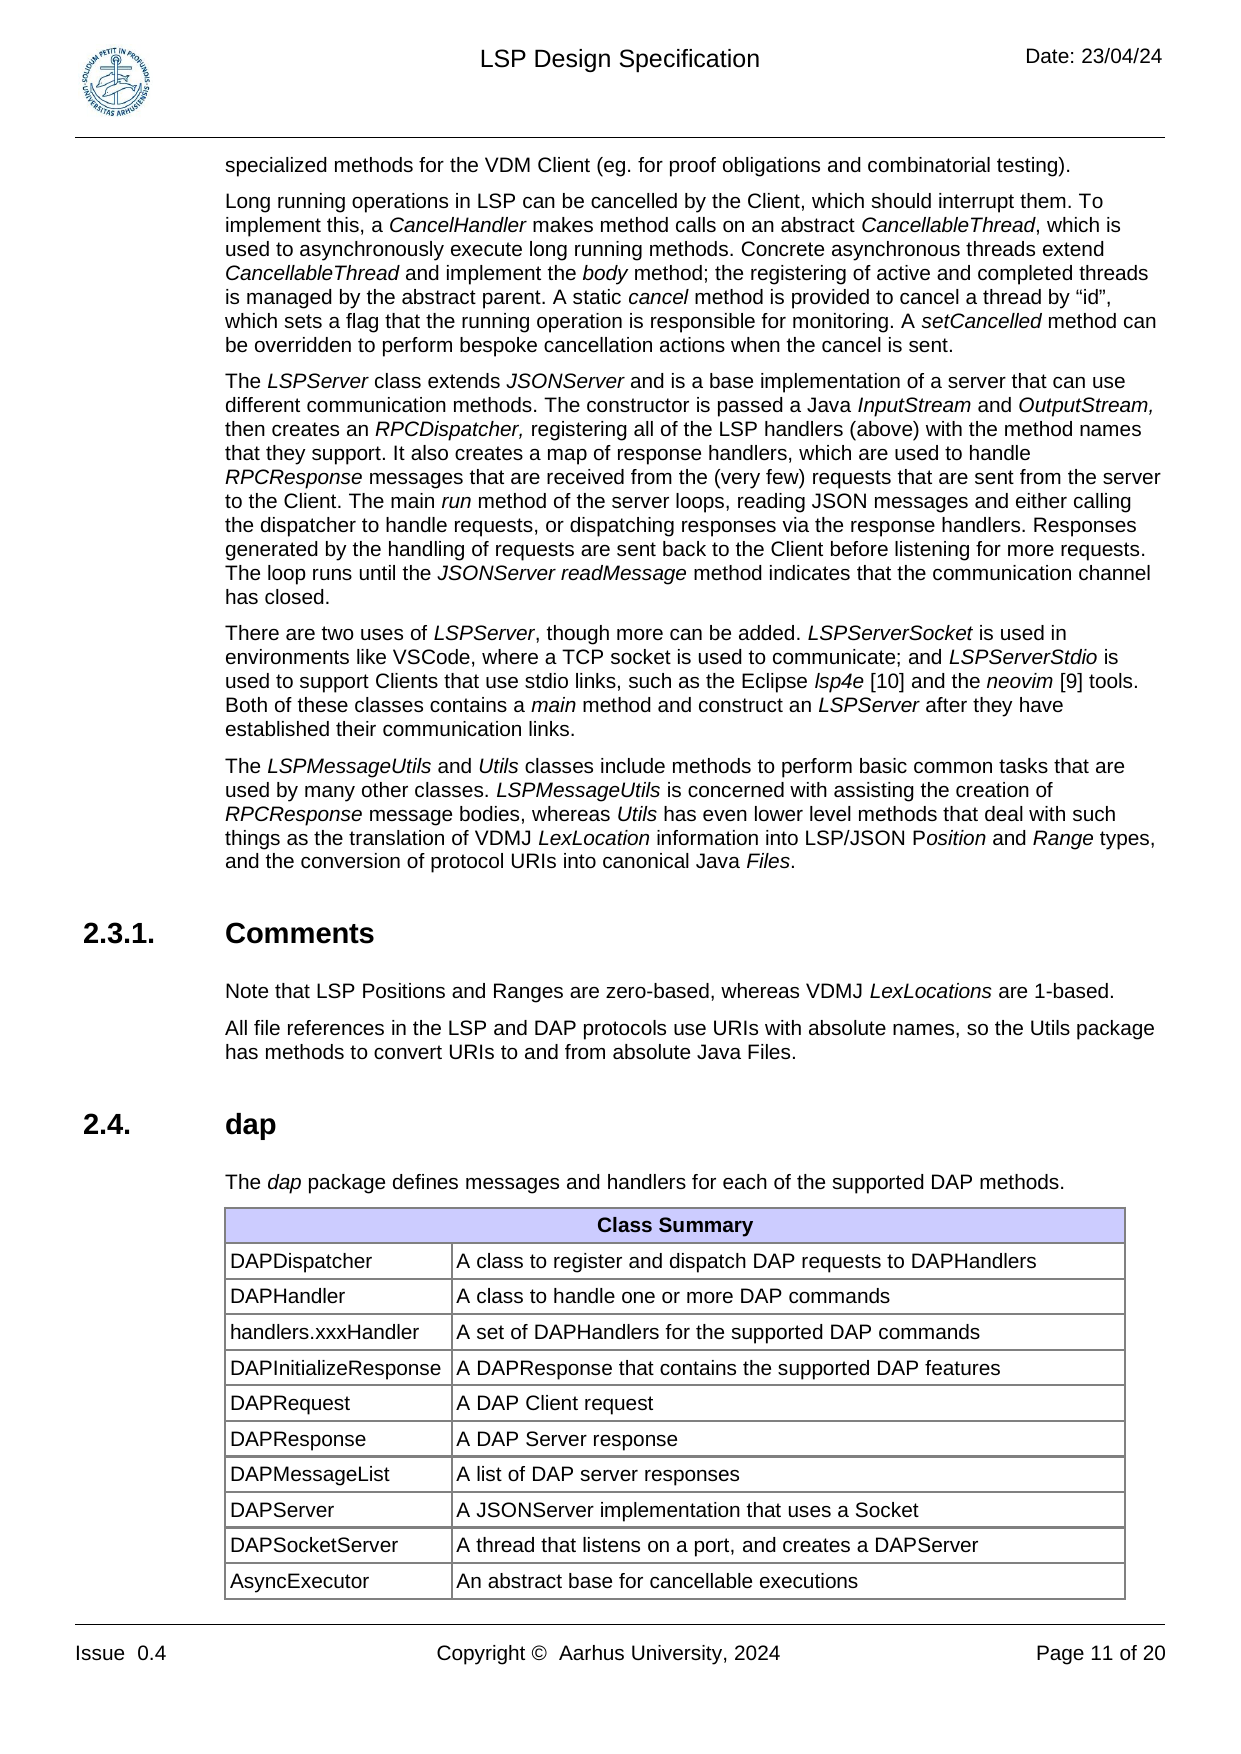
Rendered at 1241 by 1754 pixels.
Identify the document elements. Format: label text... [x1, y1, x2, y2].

table_cell A class to register and dispatch DAP requests to DAPHandlers [453, 1244, 1124, 1278]
table_cell DAPMessageList [226, 1458, 451, 1491]
table_cell DAPResponse [226, 1422, 451, 1455]
table_header Class Summary [226, 1209, 1124, 1242]
table_cell A set of DAPHandlers for the supported DAP commands [453, 1315, 1124, 1349]
table_cell A class to handle one or more DAP commands [453, 1280, 1124, 1313]
text There are two uses of LSPServer, though more can be added. LSPServerSocket is used in environments like VSCode, where a TCP socket is used to communicate; and LSPServerStdio is used to support Clients that use stdio links, such as the Eclipse lsp4e [10] and the neovim [9] tools. Both of these classes contains a main method and construct an LSPServer after they have established their communication links. [225, 622, 1165, 741]
text specialized methods for the VDM Client (eg. for proof obligations and combinatorial testing). [225, 153, 1165, 177]
table_cell handlers.xxxHandler [226, 1315, 451, 1349]
subtitle dap [75, 1107, 1165, 1140]
table_cell A DAP Server response [453, 1422, 1124, 1455]
table_cell A DAP Client request [453, 1386, 1124, 1420]
table_cell A list of DAP server responses [453, 1458, 1124, 1491]
table_cell An abstract base for cancellable executions [453, 1564, 1124, 1597]
table_cell DAPInitializeResponse [226, 1351, 451, 1384]
table_cell A JSONServer implementation that uses a Socket [453, 1493, 1124, 1526]
table_cell DAPSocketServer [226, 1529, 451, 1562]
table_cell DAPHandler [226, 1280, 451, 1313]
subtitle Comments [75, 916, 1165, 950]
table_cell A thread that listens on a port, and creates a DAPServer [453, 1529, 1124, 1562]
text The LSPMessageUtils and Utils classes include methods to perform basic common tasks that are used by many other classes. LSPMessageUtils is concerned with assisting the creation of RPCResponse message bodies, whereas Utils has even lower level methods that deal with such things as the translation of VDMJ LexLocation information into LSP/JSON Position and Range types, and the conversion of protocol URIs into canonical Java Files. [225, 754, 1165, 874]
picture [78, 44, 153, 120]
table_cell DAPRequest [226, 1386, 451, 1420]
table_cell DAPServer [226, 1493, 451, 1526]
text Long running operations in LSP can be cancelled by the Client, which should interrupt them. To implement this, a CancelHandler makes method calls on an abstract CancellableThread, which is used to asynchronously execute long running methods. Concrete asynchronous threads extend CancellableThread and implement the body method; the registering of active and completed threads is managed by the abstract parent. A static cancel method is provided to cancel a thread by “id”, which sets a flag that the running operation is responsible for monitoring. A setCancelled method can be overridden to perform bespoke cancellation actions when the cancel is sent. [225, 189, 1165, 357]
text The dap package defines messages and handlers for each of the supported DAP methods. [225, 1170, 1165, 1194]
table_cell DAPDispatcher [226, 1244, 451, 1278]
table_cell AsyncExecutor [226, 1564, 451, 1597]
text Note that LSP Positions and Ranges are zero-based, whereas VDMJ LexLocations are 1-based. [225, 980, 1165, 1004]
text All file references in the LSP and DAP protocols use URIs with absolute names, so the Utils package has methods to convert URIs to and from absolute Java Files. [225, 1016, 1165, 1064]
table_cell A DAPResponse that contains the supported DAP features [453, 1351, 1124, 1384]
text The LSPServer class extends JSONServer and is a base implementation of a server that can use different communication methods. The constructor is passed a Java InputStream and OutputStream, then creates an RPCDispatcher, registering all of the LSP handlers (above) with the method names that they support. It also creates a map of response handlers, which are used to handle RPCResponse messages that are received from the (very few) requests that are sent from the server to the Client. The main run method of the server loops, reading JSON messages and either calling the dispatcher to handle requests, or dispatching responses via the response handlers. Responses generated by the handling of requests are sent back to the Client before listening for more requests. The loop runs until the JSONServer readMessage method indicates that the communication channel has closed. [225, 369, 1165, 609]
